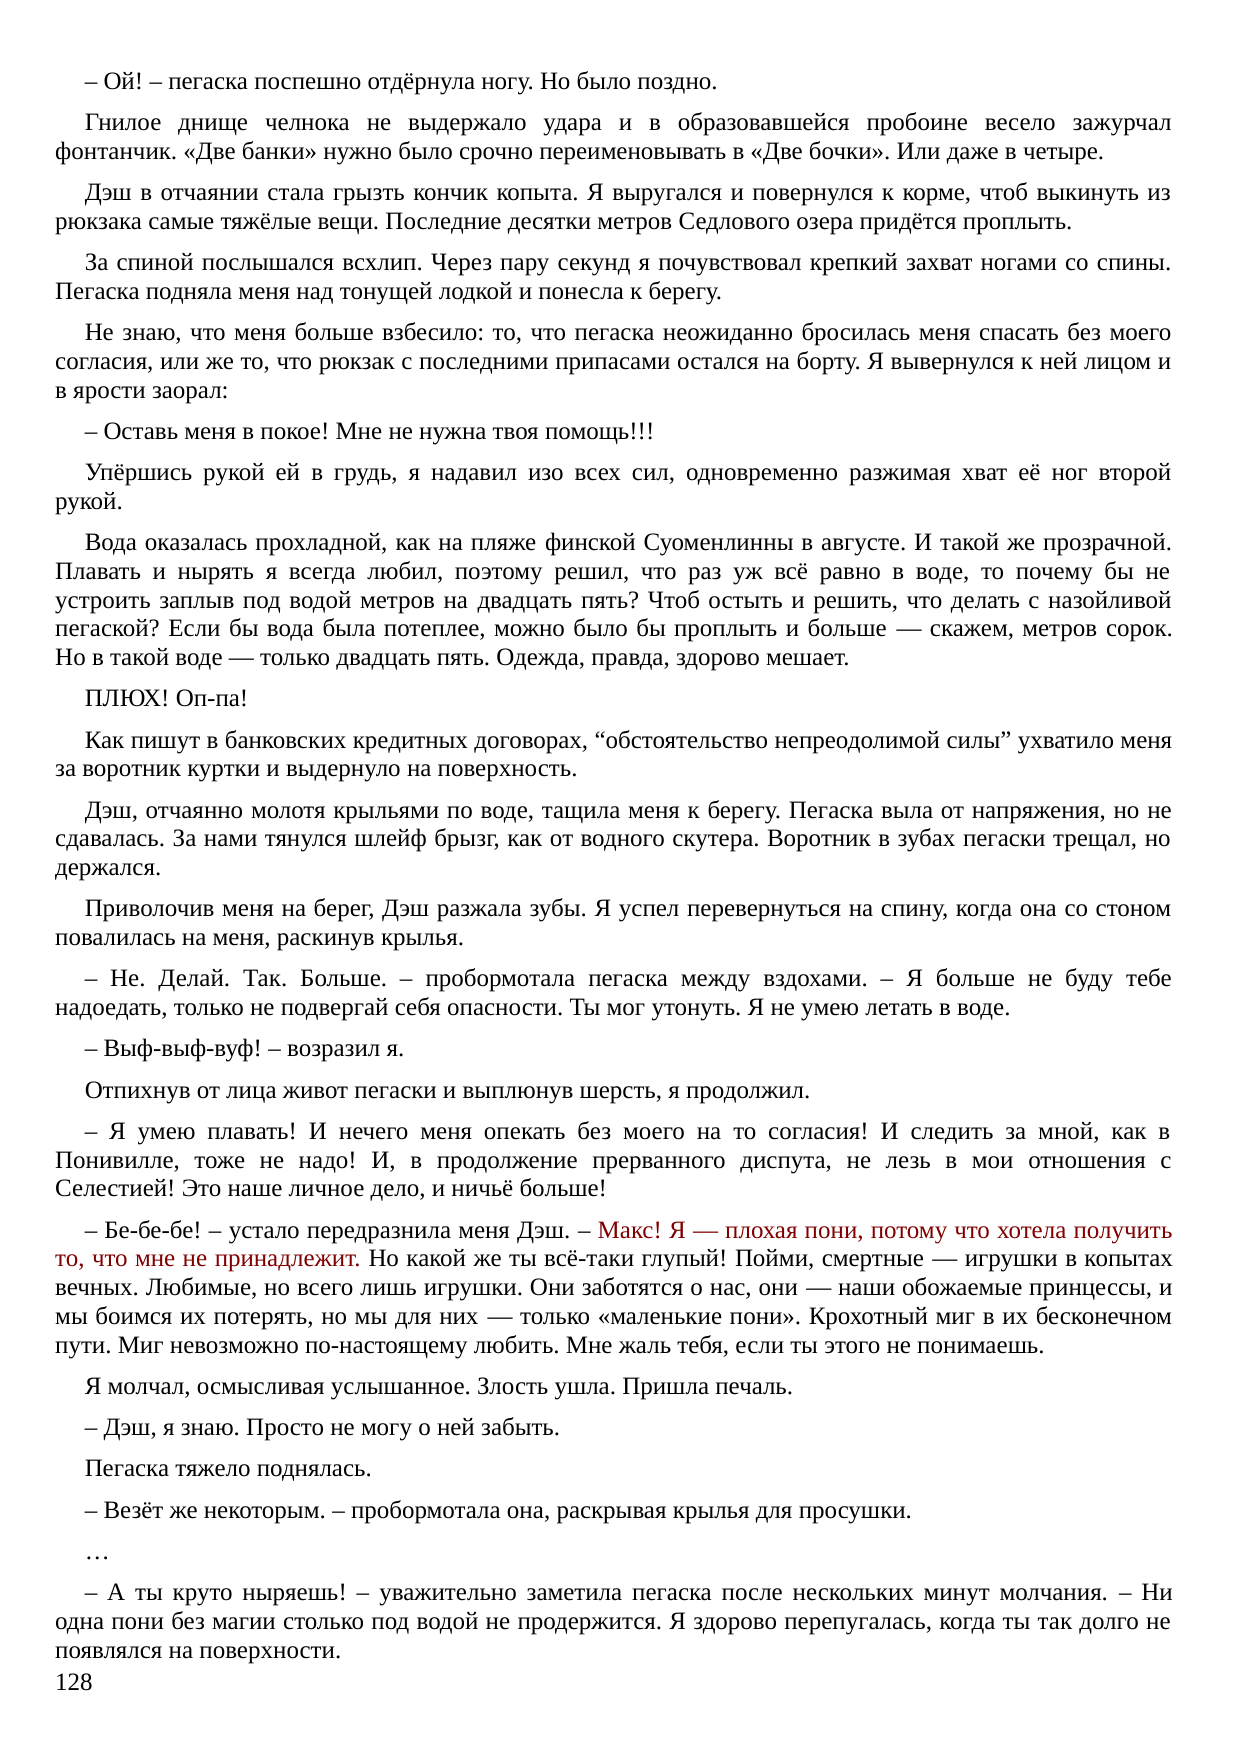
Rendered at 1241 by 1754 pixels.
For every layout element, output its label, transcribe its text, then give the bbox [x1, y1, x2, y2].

text – Ой! – пегаска поспешно отдёрнула ногу. Но было поздно. [55, 66, 1173, 95]
text Не знаю, что меня больше взбесило: то, что пегаска неожиданно бросилась меня спасать без моего согласия, или же то, что рюкзак с последними припасами остался на борту. Я вывернулся к ней лицом и в ярости заорал: [55, 317, 1173, 403]
text – А ты круто ныряешь! – уважительно заметила пегаска после нескольких минут молчания. – Ни одна пони без магии столько под водой не продержится. Я здорово перепугалась, когда ты так долго не появлялся на поверхности. [55, 1577, 1173, 1663]
text Дэш, отчаянно молотя крыльями по воде, тащила меня к берегу. Пегаска выла от напряжения, но не сдавалась. За нами тянулся шлейф брызг, как от водного скутера. Воротник в зубах пегаски трещал, но держался. [55, 795, 1173, 881]
text Отпихнув от лица живот пегаски и выплюнув шерсть, я продолжил. [55, 1075, 1173, 1103]
text – Я умею плавать! И нечего меня опекать без моего на то согласия! И следить за мной, как в Понивилле, тоже не надо! И, в продолжение прерванного диспута, не лезь в мои отношения с Селестией! Это наше личное дело, и ничьё больше! [55, 1116, 1173, 1202]
text – Выф-выф-вуф! – возразил я. [55, 1033, 1173, 1062]
text Дэш в отчаянии стала грызть кончик копыта. Я выругался и повернулся к корме, чтоб выкинуть из рюкзака самые тяжёлые вещи. Последние десятки метров Седлового озера придётся проплыть. [55, 177, 1173, 235]
text Приволочив меня на берег, Дэш разжала зубы. Я успел перевернуться на спину, когда она со стоном повалилась на меня, раскинув крылья. [55, 893, 1173, 951]
text Вода оказалась прохладной, как на пляже финской Суоменлинны в августе. И такой же прозрачной. Плавать и нырять я всегда любил, поэтому решил, что раз уж всё равно в воде, то почему бы не устроить заплыв под водой метров на двадцать пять? Чтоб остыть и решить, что делать с назойливой пегаской? Если бы вода была потеплее, можно было бы проплыть и больше — скажем, метров сорок. Но в такой воде — только двадцать пять. Одежда, правда, здорово мешает. [55, 527, 1173, 671]
text – Не. Делай. Так. Больше. – пробормотала пегаска между вздохами. – Я больше не буду тебе надоедать, только не подвергай себя опасности. Ты мог утонуть. Я не умею летать в воде. [55, 963, 1173, 1021]
text – Дэш, я знаю. Просто не могу о ней забыть. [55, 1412, 1173, 1441]
text – Бе-бе-бе! – устало передразнила меня Дэш. – Макс! Я — плохая пони, потому что хотела получить то, что мне не принадлежит. Но какой же ты всё-таки глупый! Пойми, смертные — игрушки в копытах вечных. Любимые, но всего лишь игрушки. Они заботятся о нас, они — наши обожаемые принцессы, и мы боимся их потерять, но мы для них — только «маленькие пони». Крохотный миг в их бесконечном пути. Миг невозможно по-настоящему любить. Мне жаль тебя, если ты этого не понимаешь. [55, 1215, 1173, 1358]
text – Оставь меня в покое! Мне не нужна твоя помощь!!! [55, 416, 1173, 445]
text – Везёт же некоторым. – пробормотала она, раскрывая крылья для просушки. [55, 1495, 1173, 1523]
text Упёршись рукой ей в грудь, я надавил изо всех сил, одновременно разжимая хват её ног второй рукой. [55, 457, 1173, 515]
text Как пишут в банковских кредитных договорах, “обстоятельство непреодолимой силы” ухватило меня за воротник куртки и выдернуло на поверхность. [55, 725, 1173, 782]
text … [55, 1536, 1173, 1565]
text Я молчал, осмысливая услышанное. Злость ушла. Пришла печаль. [55, 1371, 1173, 1400]
text Пегаска тяжело поднялась. [55, 1453, 1173, 1482]
text За спиной послышался всхлип. Через пару секунд я почувствовал крепкий захват ногами со спины. Пегаска подняла меня над тонущей лодкой и понесла к берегу. [55, 247, 1173, 305]
text Гнилое днище челнока не выдержало удара и в образовавшейся пробоине весело зажурчал фонтанчик. «Две банки» нужно было срочно переименовывать в «Две бочки». Или даже в четыре. [55, 107, 1173, 165]
text ПЛЮХ! Оп-па! [55, 683, 1173, 712]
